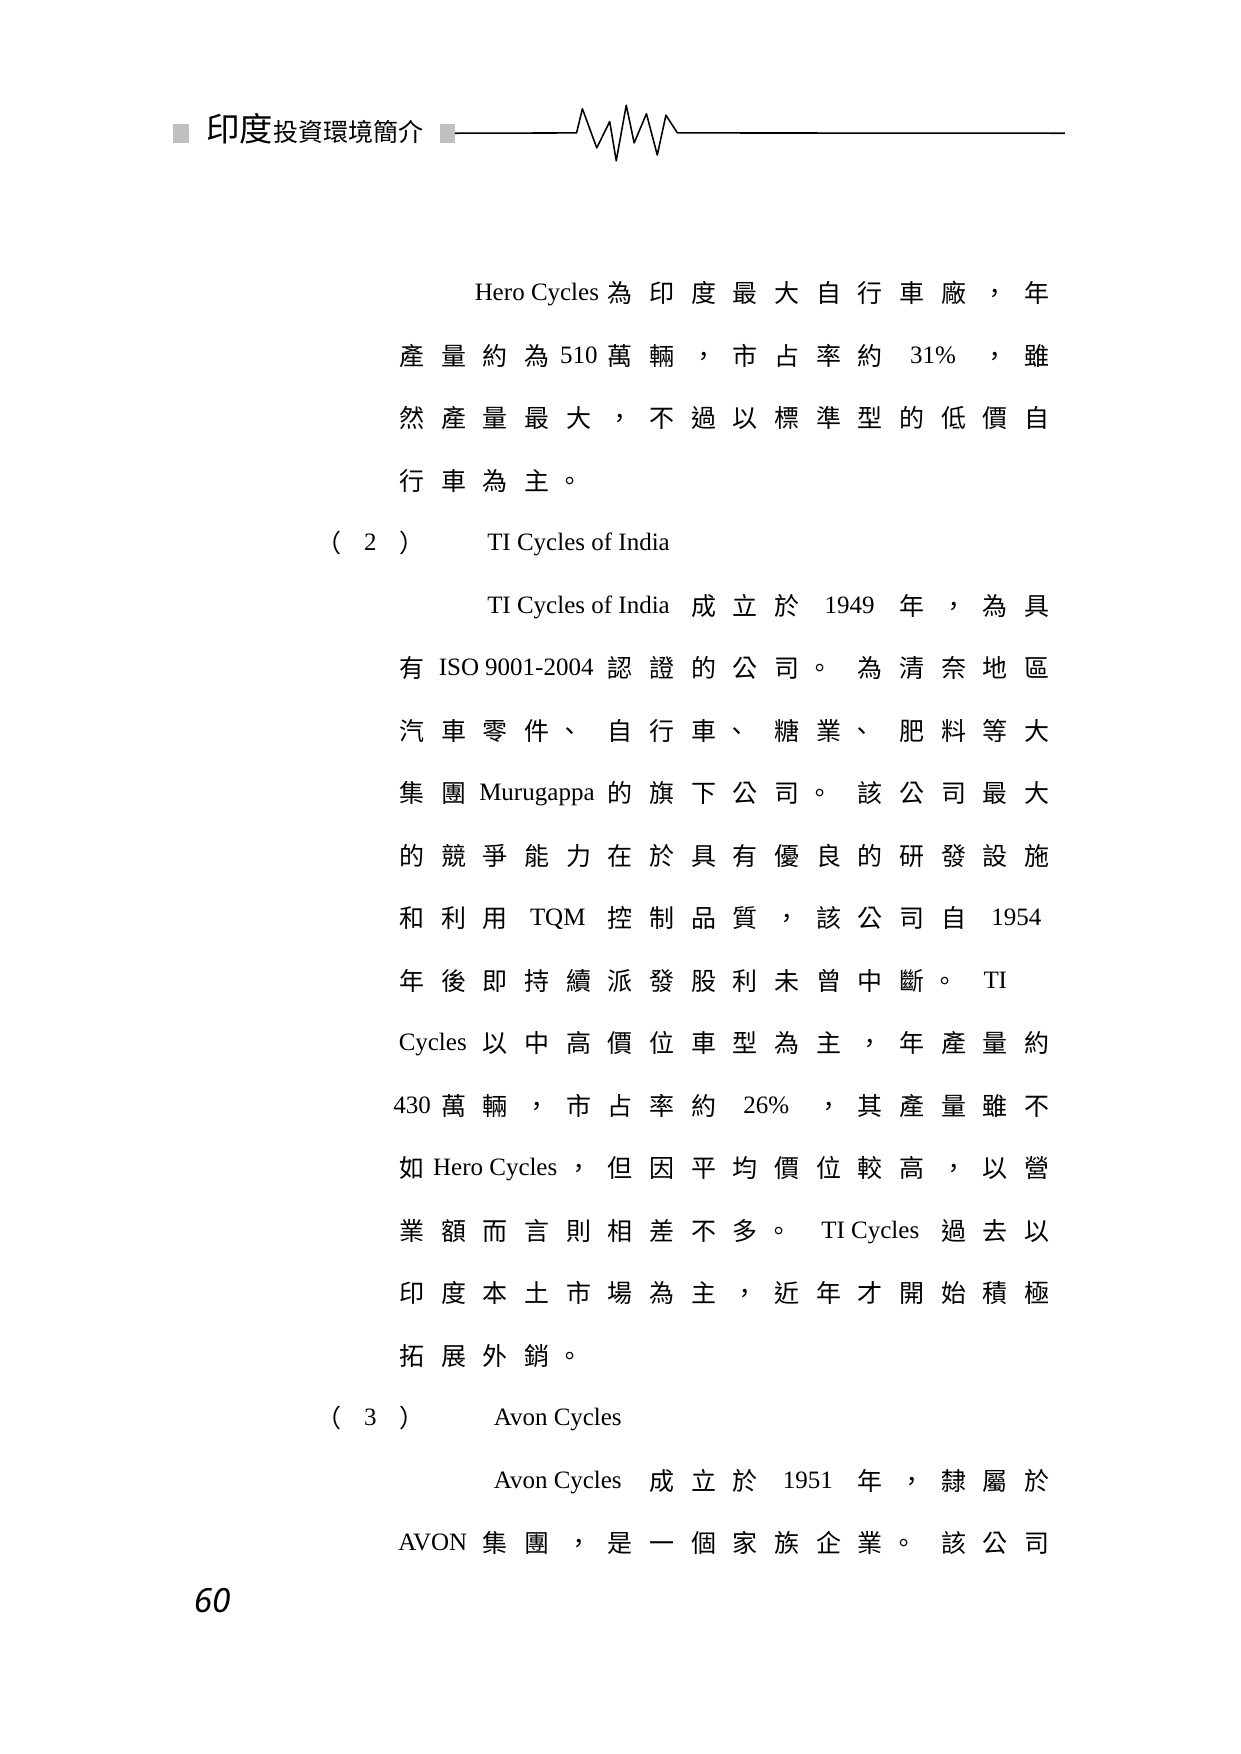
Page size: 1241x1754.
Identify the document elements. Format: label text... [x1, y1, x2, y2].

text TI Cycles of India成立於1949年，為具有ISO 9001-2004認證的公司。為清奈地區汽車零件、自行車、糖業、肥料等大集團Murugappa的旗下公司。該公司最大的競爭能力在於具有優良的研發設施和利用TQM控制品質，該公司自1954年後即持續派發股利未曾中斷。TI Cycles以中高價位車型為主，年產量約430萬輛，市占率約26%，其產量雖不如Hero Cycles，但因平均價位較高，以營業額而言則相差不多。TI Cycles過去以印度本土市場為主，近年才開始積極拓展外銷。 [306, 563, 1058, 1375]
text （2） TI Cycles of India [306, 500, 1058, 563]
text Hero Cycles為印度最大自行車廠，年產量約為510萬輛，市占率約31%，雖然產量最大，不過以標準型的低價自行車為主。 [306, 250, 1058, 500]
text （3） Avon Cycles [306, 1375, 1058, 1438]
text Avon Cycles成立於1951年，隸屬於AVON集團，是一個家族企業。該公司 [306, 1438, 1058, 1563]
